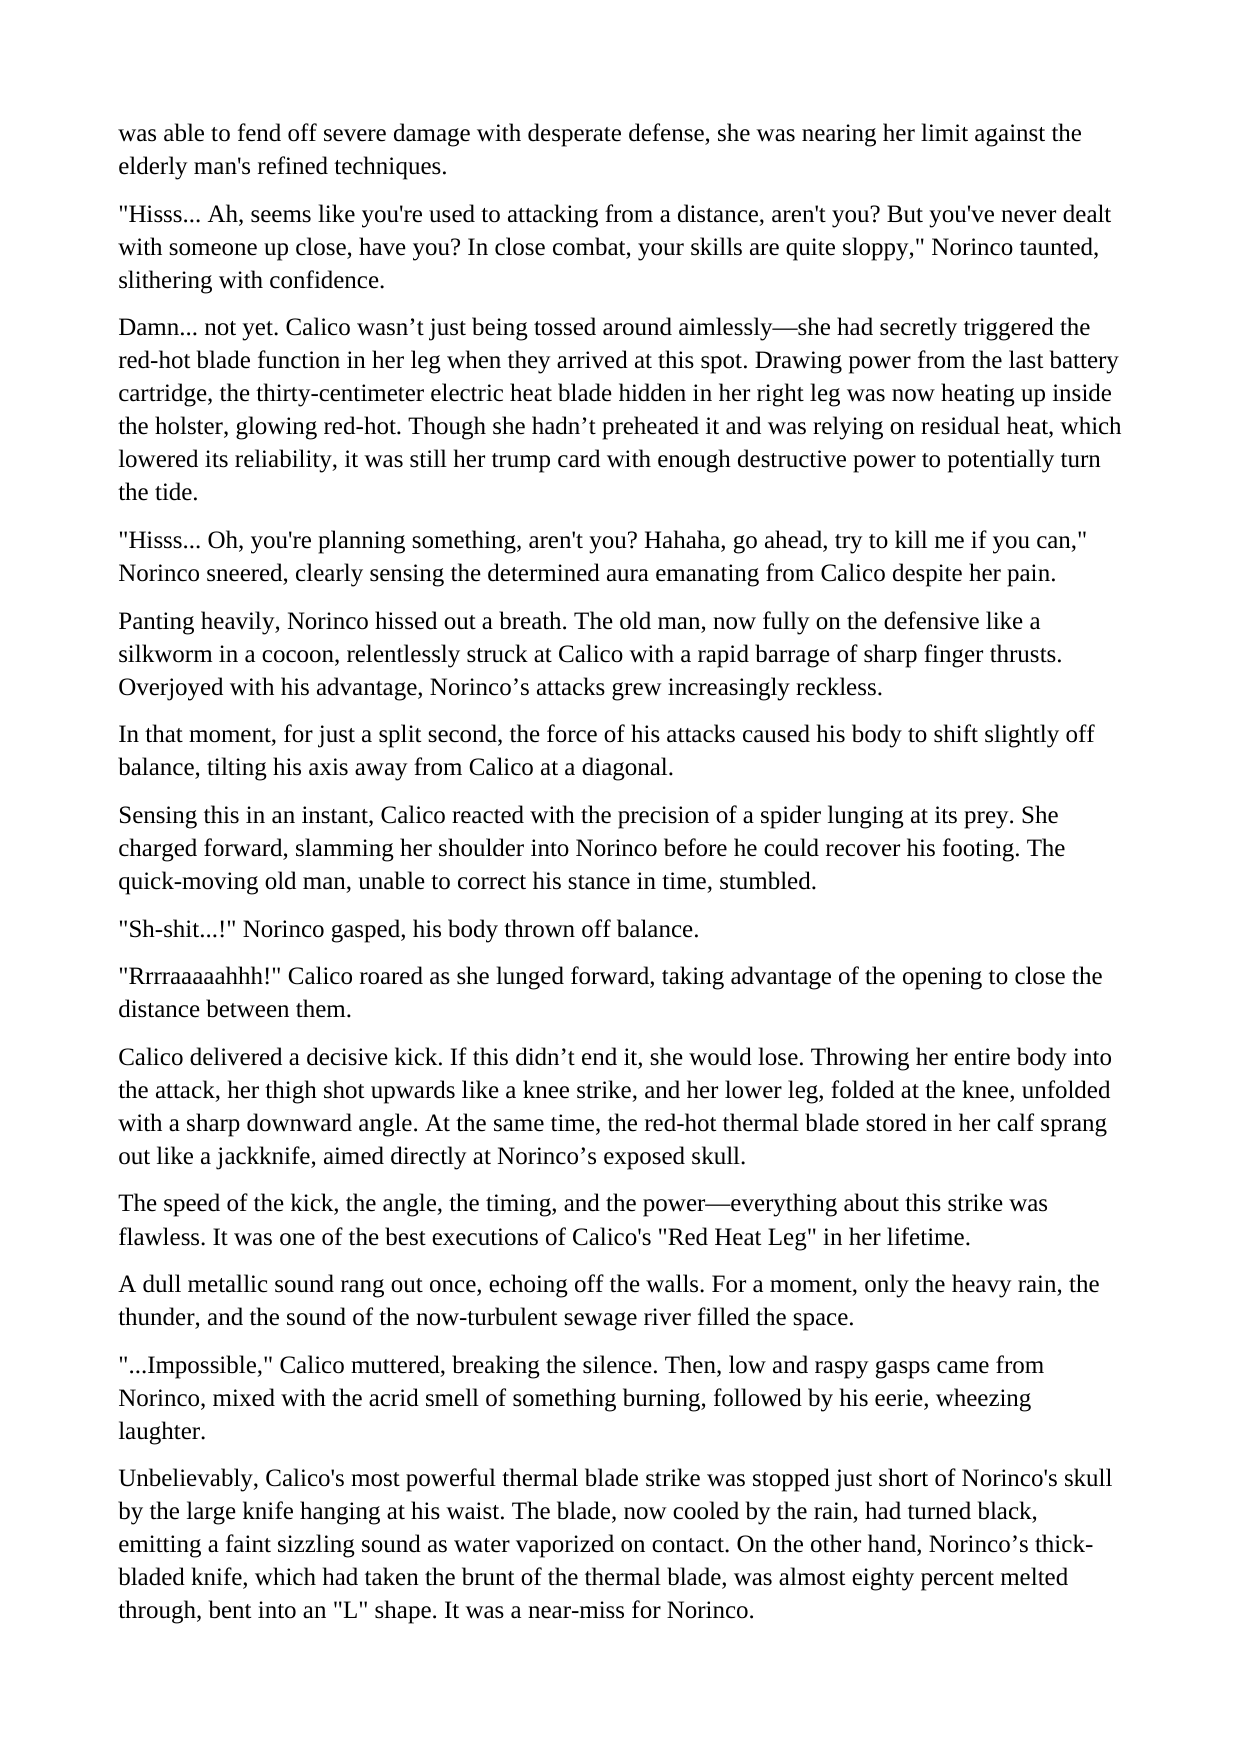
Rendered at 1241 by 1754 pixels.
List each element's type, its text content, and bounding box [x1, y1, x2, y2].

text In that moment, for just a split second, the force of his attacks caused his body to shift slightly off balance, tilting his axis away from Calico at a diagonal. [118, 719, 1122, 781]
text "Sh-shit...!" Norinco gasped, his body thrown off balance. [118, 914, 1122, 942]
text was able to fend off severe damage with desperate defense, she was nearing her limit against the elderly man's refined techniques. [118, 118, 1122, 180]
text Damn... not yet. Calico wasn’t just being tossed around aimlessly—she had secretly triggered the red-hot blade function in her leg when they arrived at this spot. Drawing power from the last battery cartridge, the thirty-centimeter electric heat blade hidden in her right leg was now heating up inside the holster, glowing red-hot. Though she hadn’t preheated it and was relying on residual heat, which lowered its reliability, it was still her trump card with enough destructive power to potentially turn the tide. [118, 312, 1122, 506]
text "Rrrraaaaahhh!" Calico roared as she lunged forward, taking advantage of the opening to close the distance between them. [118, 961, 1122, 1023]
text "Hisss... Ah, seems like you're used to attacking from a distance, aren't you? But you've never dealt with someone up close, have you? In close combat, your skills are quite sloppy," Norinco taunted, slithering with confidence. [118, 199, 1122, 293]
text "...Impossible," Calico muttered, breaking the silence. Then, low and raspy gasps came from Norinco, mixed with the acrid smell of something burning, followed by his eerie, wheezing laughter. [118, 1350, 1122, 1444]
text "Hisss... Oh, you're planning something, aren't you? Hahaha, go ahead, try to kill me if you can," Norinco sneered, clearly sensing the determined aura emanating from Calico despite her pain. [118, 525, 1122, 587]
text Panting heavily, Norinco hissed out a breath. The old man, now fully on the defensive like a silkworm in a cocoon, relentlessly struck at Calico with a rapid barrage of sharp finger thrusts. Overjoyed with his advantage, Norinco’s attacks grew increasingly reckless. [118, 606, 1122, 701]
text The speed of the kick, the angle, the timing, and the power—everything about this strike was flawless. It was one of the best executions of Calico's "Red Heat Leg" in her lifetime. [118, 1188, 1122, 1250]
text Unbelievably, Calico's most powerful thermal blade strike was stopped just short of Norinco's skull by the large knife hanging at his waist. The blade, now cooled by the rain, had turned black, emitting a faint sizzling sound as water vaporized on contact. On the other hand, Norinco’s thick-bladed knife, which had taken the brunt of the thermal blade, was almost eighty percent melted through, bent into an "L" shape. It was a near-miss for Norinco. [118, 1463, 1122, 1624]
text Calico delivered a decisive kick. If this didn’t end it, she would lose. Throwing her entire body into the attack, her thigh shot upwards like a knee strike, and her lower leg, folded at the knee, unfolded with a sharp downward angle. At the same time, the red-hot thermal blade stored in her calf sprang out like a jackknife, aimed directly at Norinco’s exposed skull. [118, 1042, 1122, 1170]
text Sensing this in an instant, Calico reacted with the precision of a spider lunging at its prey. She charged forward, slamming her shoulder into Norinco before he could recover his footing. The quick-moving old man, unable to correct his stance in time, stumbled. [118, 800, 1122, 895]
text A dull metallic sound rang out once, echoing off the walls. For a moment, only the heavy rain, the thunder, and the sound of the now-turbulent sewage river filled the space. [118, 1269, 1122, 1331]
